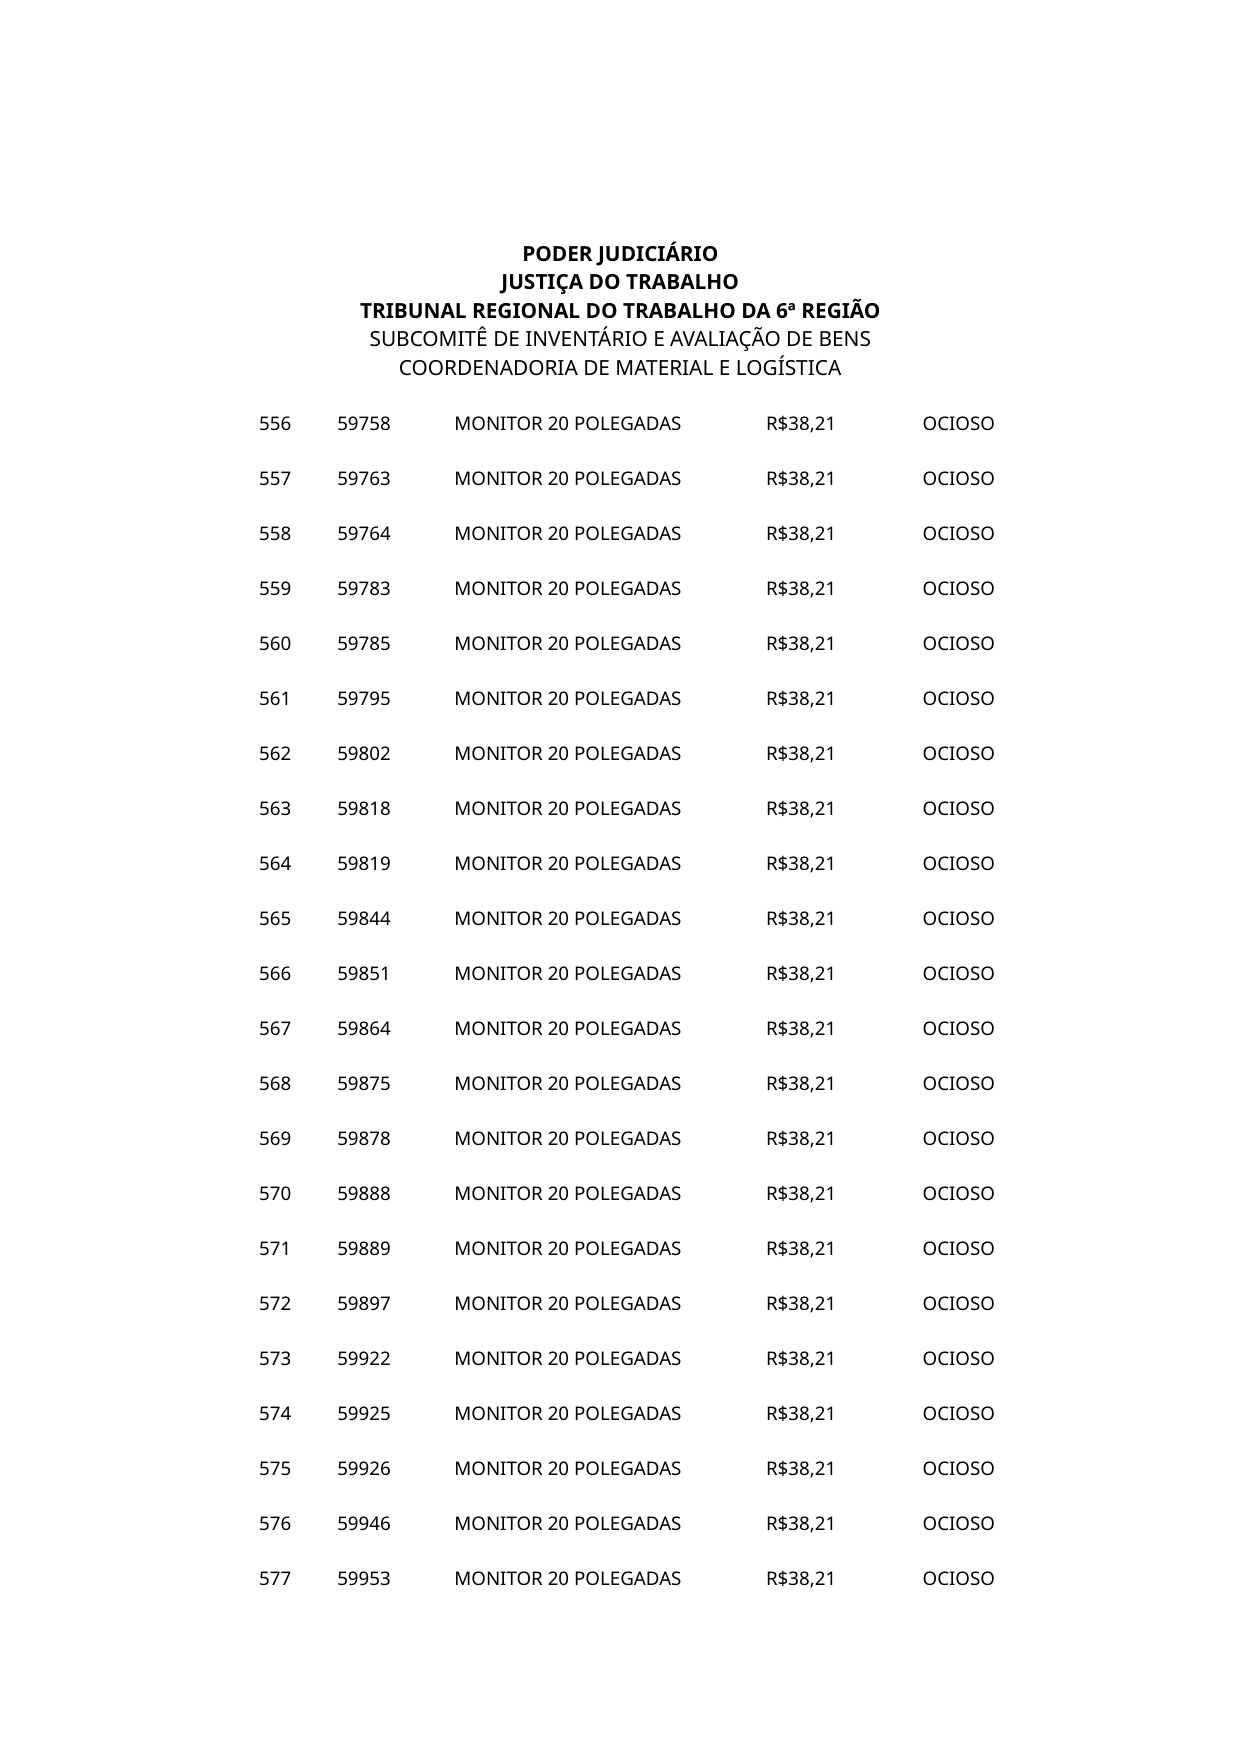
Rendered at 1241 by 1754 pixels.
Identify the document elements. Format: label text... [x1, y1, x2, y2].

table_cell R$38,21 [727, 1126, 875, 1181]
table_cell R$38,21 [727, 741, 875, 796]
table_cell OCIOSO [875, 466, 1042, 521]
table_cell MONITOR 20 POLEGADAS [409, 1181, 727, 1236]
table_cell MONITOR 20 POLEGADAS [409, 576, 727, 631]
table_cell R$38,21 [727, 851, 875, 906]
table_cell 571 [231, 1236, 319, 1291]
table_cell OCIOSO [875, 796, 1042, 851]
table_cell 59889 [319, 1236, 409, 1291]
table_cell MONITOR 20 POLEGADAS [409, 1071, 727, 1126]
table_cell R$38,21 [727, 1346, 875, 1401]
table_cell OCIOSO [875, 961, 1042, 1016]
table_cell 573 [231, 1346, 319, 1401]
table_cell MONITOR 20 POLEGADAS [409, 851, 727, 906]
table_cell MONITOR 20 POLEGADAS [409, 1511, 727, 1566]
table_cell 59844 [319, 906, 409, 961]
table_cell MONITOR 20 POLEGADAS [409, 1126, 727, 1181]
table_cell R$38,21 [727, 466, 875, 521]
table_cell 562 [231, 741, 319, 796]
table_cell MONITOR 20 POLEGADAS [409, 1456, 727, 1511]
table_cell 59785 [319, 631, 409, 686]
table_cell MONITOR 20 POLEGADAS [409, 411, 727, 466]
table_cell 561 [231, 686, 319, 741]
table_cell OCIOSO [875, 521, 1042, 576]
table_cell 59878 [319, 1126, 409, 1181]
table_cell 565 [231, 906, 319, 961]
table_cell 59925 [319, 1401, 409, 1456]
table_cell MONITOR 20 POLEGADAS [409, 1236, 727, 1291]
table_cell 59783 [319, 576, 409, 631]
table_cell 572 [231, 1291, 319, 1346]
table_cell MONITOR 20 POLEGADAS [409, 521, 727, 576]
table_cell OCIOSO [875, 741, 1042, 796]
table_cell MONITOR 20 POLEGADAS [409, 796, 727, 851]
table_cell 59946 [319, 1511, 409, 1566]
table_cell R$38,21 [727, 906, 875, 961]
table_cell 59875 [319, 1071, 409, 1126]
table_cell 556 [231, 411, 319, 466]
table_cell 59851 [319, 961, 409, 1016]
table_cell 570 [231, 1181, 319, 1236]
table_cell MONITOR 20 POLEGADAS [409, 741, 727, 796]
table_cell MONITOR 20 POLEGADAS [409, 466, 727, 521]
table_cell MONITOR 20 POLEGADAS [409, 906, 727, 961]
table_cell 59897 [319, 1291, 409, 1346]
table_cell R$38,21 [727, 521, 875, 576]
table_cell MONITOR 20 POLEGADAS [409, 1566, 727, 1621]
table_cell OCIOSO [875, 1181, 1042, 1236]
table_cell 568 [231, 1071, 319, 1126]
table_cell OCIOSO [875, 906, 1042, 961]
table_cell 567 [231, 1016, 319, 1071]
table_cell 59764 [319, 521, 409, 576]
table_cell R$38,21 [727, 1236, 875, 1291]
table_cell 560 [231, 631, 319, 686]
table_cell 577 [231, 1566, 319, 1621]
table_cell OCIOSO [875, 411, 1042, 466]
table_cell 59758 [319, 411, 409, 466]
table_cell 59795 [319, 686, 409, 741]
table_cell R$38,21 [727, 576, 875, 631]
table_cell 563 [231, 796, 319, 851]
table_cell 59953 [319, 1566, 409, 1621]
table_cell OCIOSO [875, 1346, 1042, 1401]
table_cell OCIOSO [875, 1016, 1042, 1071]
table_cell R$38,21 [727, 1401, 875, 1456]
table_cell OCIOSO [875, 1071, 1042, 1126]
table_cell R$38,21 [727, 1456, 875, 1511]
table_cell R$38,21 [727, 1291, 875, 1346]
table_cell R$38,21 [727, 796, 875, 851]
table_cell R$38,21 [727, 686, 875, 741]
table_cell 566 [231, 961, 319, 1016]
table_cell 59802 [319, 741, 409, 796]
table_cell 59819 [319, 851, 409, 906]
table_cell R$38,21 [727, 411, 875, 466]
table_cell OCIOSO [875, 851, 1042, 906]
table_cell 569 [231, 1126, 319, 1181]
table_cell OCIOSO [875, 576, 1042, 631]
table_cell 59763 [319, 466, 409, 521]
table_cell 574 [231, 1401, 319, 1456]
table_cell OCIOSO [875, 686, 1042, 741]
table_cell R$38,21 [727, 1071, 875, 1126]
table_cell OCIOSO [875, 1456, 1042, 1511]
table_cell MONITOR 20 POLEGADAS [409, 1346, 727, 1401]
table_cell OCIOSO [875, 1566, 1042, 1621]
table_cell R$38,21 [727, 1511, 875, 1566]
table_cell 59888 [319, 1181, 409, 1236]
table_cell 59818 [319, 796, 409, 851]
table_cell R$38,21 [727, 1566, 875, 1621]
table_cell 557 [231, 466, 319, 521]
table_cell MONITOR 20 POLEGADAS [409, 961, 727, 1016]
table_cell R$38,21 [727, 961, 875, 1016]
table_cell R$38,21 [727, 631, 875, 686]
table_cell OCIOSO [875, 1401, 1042, 1456]
table_cell 558 [231, 521, 319, 576]
table_cell OCIOSO [875, 1236, 1042, 1291]
table_cell MONITOR 20 POLEGADAS [409, 631, 727, 686]
table_cell OCIOSO [875, 1291, 1042, 1346]
table_cell MONITOR 20 POLEGADAS [409, 686, 727, 741]
table_cell MONITOR 20 POLEGADAS [409, 1291, 727, 1346]
table_cell R$38,21 [727, 1016, 875, 1071]
table_cell 564 [231, 851, 319, 906]
table_cell R$38,21 [727, 1181, 875, 1236]
table_cell MONITOR 20 POLEGADAS [409, 1401, 727, 1456]
table_cell OCIOSO [875, 1511, 1042, 1566]
table_cell 59864 [319, 1016, 409, 1071]
table_cell 559 [231, 576, 319, 631]
table_cell MONITOR 20 POLEGADAS [409, 1016, 727, 1071]
table_cell 576 [231, 1511, 319, 1566]
table_cell 59926 [319, 1456, 409, 1511]
table_cell OCIOSO [875, 631, 1042, 686]
table_cell 59922 [319, 1346, 409, 1401]
table_cell 575 [231, 1456, 319, 1511]
table_cell OCIOSO [875, 1126, 1042, 1181]
